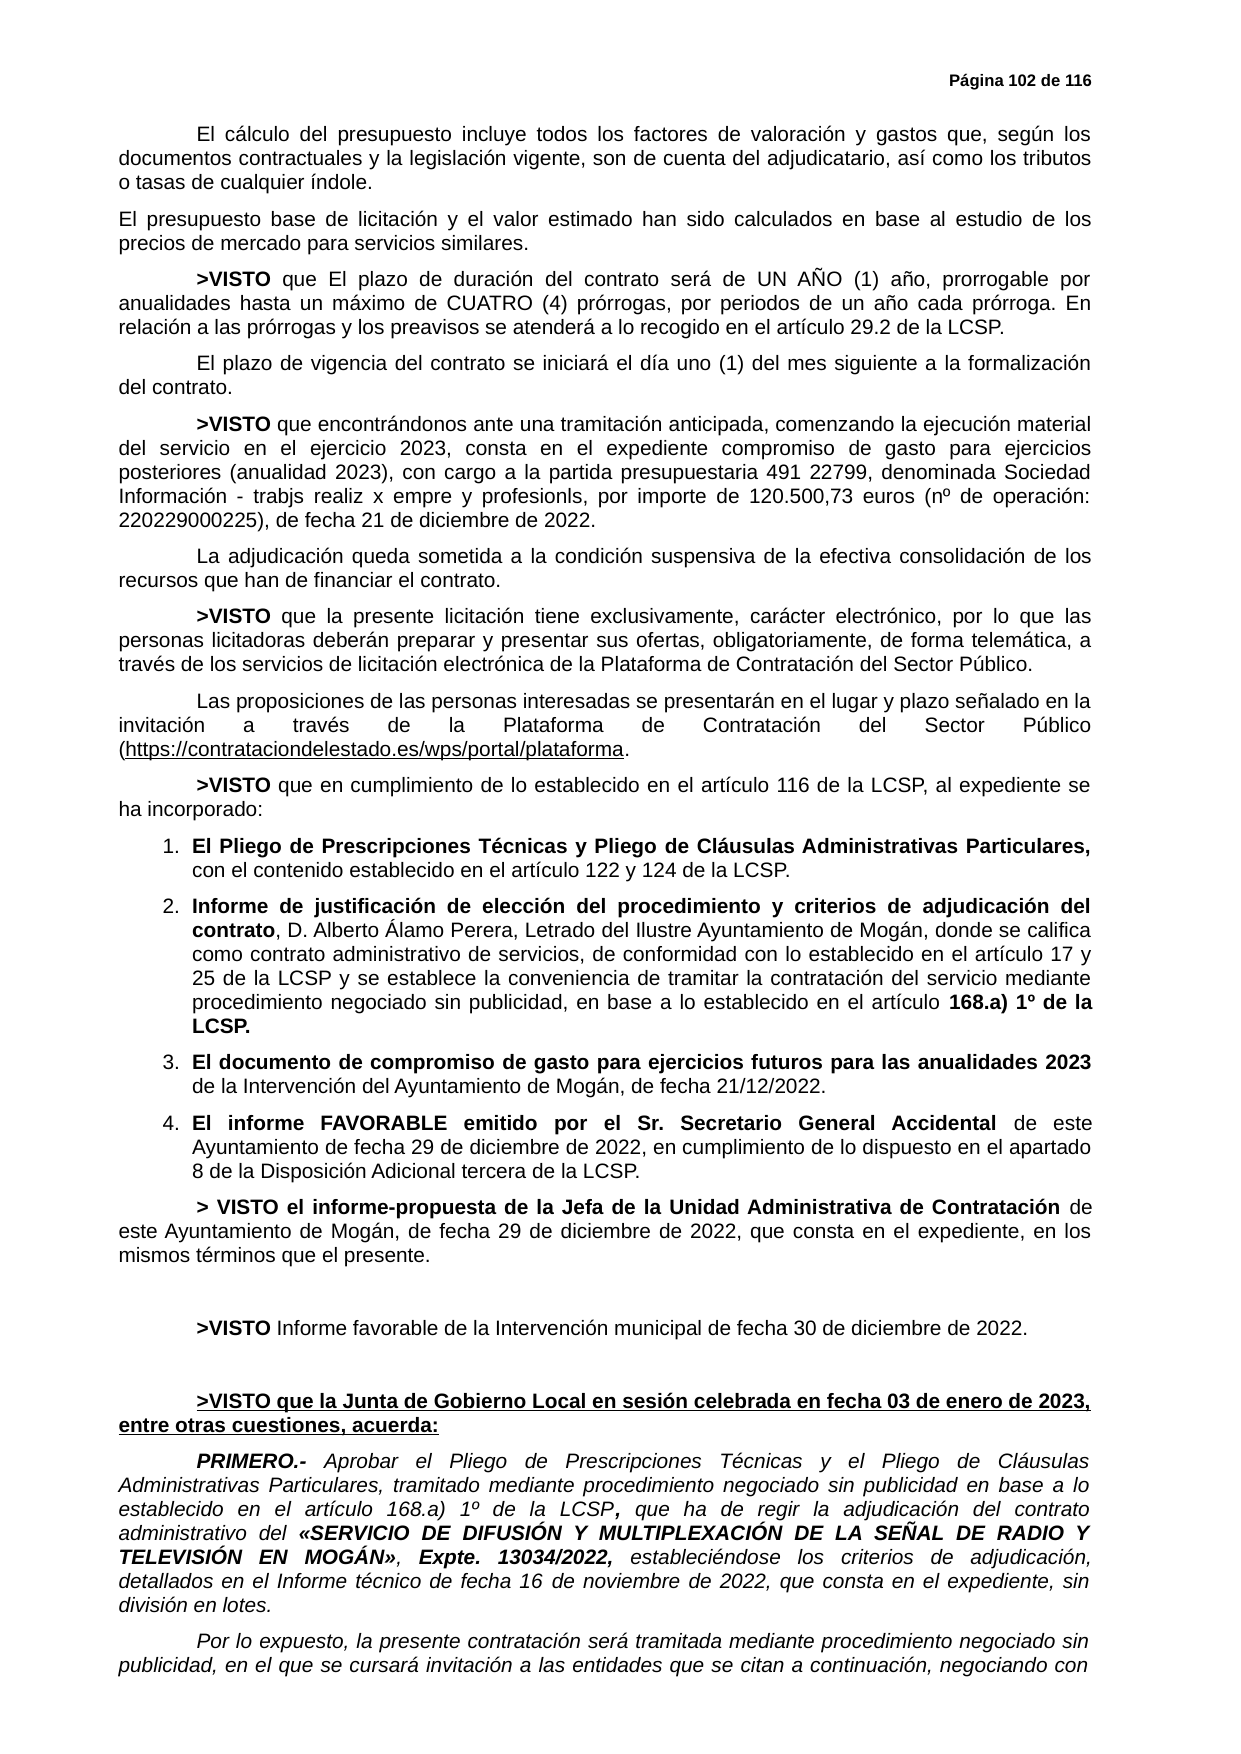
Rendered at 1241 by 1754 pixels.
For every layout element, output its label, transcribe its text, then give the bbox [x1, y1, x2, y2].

text >VISTO que El plazo de duración del contrato será de UN AÑO (1) año, prorrogable por anualidades hasta un máximo de CUATRO (4) prórrogas, por periodos de un año cada prórroga. En relación a las prórrogas y los preavisos se atenderá a lo recogido en el artículo 29.2 de la LCSP. [118, 267, 1092, 339]
text >VISTO que encontrándonos ante una tramitación anticipada, comenzando la ejecución material del servicio en el ejercicio 2023, consta en el expediente compromiso de gasto para ejercicios posteriores (anualidad 2023), con cargo a la partida presupuestaria 491 22799, denominada Sociedad Información - trabjs realiz x empre y profesionls, por importe de 120.500,73 euros (nº de operación: 220229000225), de fecha 21 de diciembre de 2022. [118, 412, 1092, 531]
text > VISTO el informe-propuesta de la Jefa de la Unidad Administrativa de Contratación de este Ayuntamiento de Mogán, de fecha 29 de diciembre de 2022, que consta en el expediente, en los mismos términos que el presente. [118, 1195, 1092, 1267]
text El cálculo del presupuesto incluye todos los factores de valoración y gastos que, según los documentos contractuales y la legislación vigente, son de cuenta del adjudicatario, así como los tributos o tasas de cualquier índole. [118, 122, 1092, 194]
list El documento de compromiso de gasto para ejercicios futuros para las anualidades 2023 de la Intervención del Ayuntamiento de Mogán, de fecha 21/12/2022. [162, 1050, 1092, 1098]
text Las proposiciones de las personas interesadas se presentarán en el lugar y plazo señalado en la invitación a través de la Plataforma de Contratación del Sector Público (https://contrataciondelestado.es/wps/portal/plataforma. [118, 689, 1092, 761]
list El informe FAVORABLE emitido por el Sr. Secretario General Accidental de este Ayuntamiento de fecha 29 de diciembre de 2022, en cumplimiento de lo dispuesto en el apartado 8 de la Disposición Adicional tercera de la LCSP. [162, 1111, 1092, 1182]
text >VISTO que la presente licitación tiene exclusivamente, carácter electrónico, por lo que las personas licitadoras deberán preparar y presentar sus ofertas, obligatoriamente, de forma telemática, a través de los servicios de licitación electrónica de la Plataforma de Contratación del Sector Público. [118, 604, 1092, 676]
list Informe de justificación de elección del procedimiento y criterios de adjudicación del contrato, D. Alberto Álamo Perera, Letrado del Ilustre Ayuntamiento de Mogán, donde se califica como contrato administrativo de servicios, de conformidad con lo establecido en el artículo 17 y 25 de la LCSP y se establece la conveniencia de tramitar la contratación del servicio mediante procedimiento negociado sin publicidad, en base a lo establecido en el artículo 168.a) 1º de la LCSP. [162, 894, 1092, 1038]
text PRIMERO.- Aprobar el Pliego de Prescripciones Técnicas y el Pliego de Cláusulas Administrativas Particulares, tramitado mediante procedimiento negociado sin publicidad en base a lo establecido en el artículo 168.a) 1º de la LCSP, que ha de regir la adjudicación del contrato administrativo del «SERVICIO DE DIFUSIÓN Y MULTIPLEXACIÓN DE LA SEÑAL DE RADIO Y TELEVISIÓN EN MOGÁN», Expte. 13034/2022, estableciéndose los criterios de adjudicación, detallados en el Informe técnico de fecha 16 de noviembre de 2022, que consta en el expediente, sin división en lotes. [118, 1449, 1092, 1617]
list El Pliego de Prescripciones Técnicas y Pliego de Cláusulas Administrativas Particulares, con el contenido establecido en el artículo 122 y 124 de la LCSP. [162, 833, 1092, 881]
text Por lo expuesto, la presente contratación será tramitada mediante procedimiento negociado sin publicidad, en el que se cursará invitación a las entidades que se citan a continuación, negociando con [118, 1629, 1092, 1677]
text >VISTO que en cumplimiento de lo establecido en el artículo 116 de la LCSP, al expediente se ha incorporado: [118, 773, 1092, 821]
text El presupuesto base de licitación y el valor estimado han sido calculados en base al estudio de los precios de mercado para servicios similares. [118, 206, 1092, 254]
text >VISTO que la Junta de Gobierno Local en sesión celebrada en fecha 03 de enero de 2023, entre otras cuestiones, acuerda: [118, 1389, 1092, 1437]
text El plazo de vigencia del contrato se iniciará el día uno (1) del mes siguiente a la formalización del contrato. [118, 351, 1092, 399]
text >VISTO Informe favorable de la Intervención municipal de fecha 30 de diciembre de 2022. [118, 1316, 1092, 1340]
text La adjudicación queda sometida a la condición suspensiva de la efectiva consolidación de los recursos que han de financiar el contrato. [118, 544, 1092, 592]
